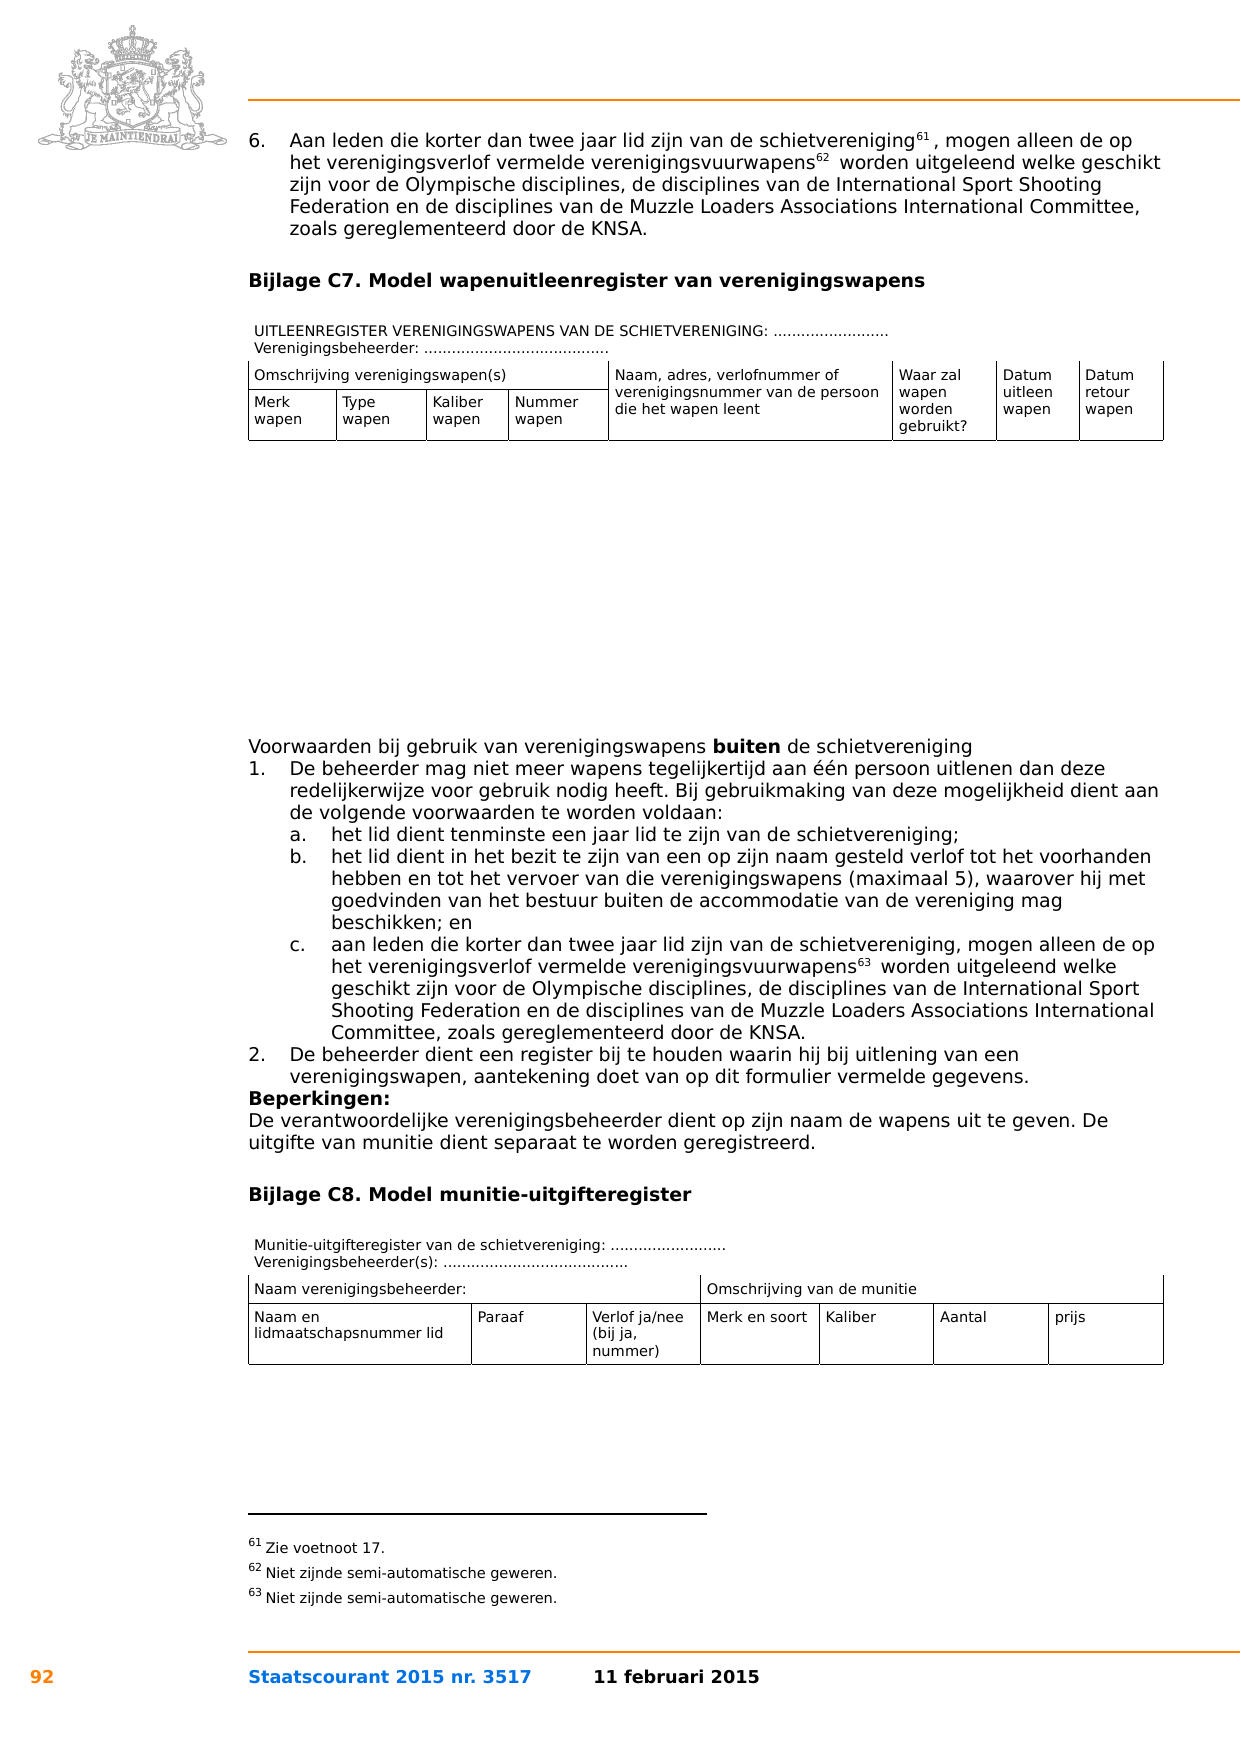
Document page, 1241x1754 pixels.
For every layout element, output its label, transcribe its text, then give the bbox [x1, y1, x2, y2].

table_cell [249, 495, 336, 522]
table_cell [609, 632, 892, 659]
subtitle Bijlage C8. Model munitie-uitgifteregister [248, 1184, 1163, 1206]
table_cell [249, 468, 336, 494]
table_cell [1080, 523, 1163, 549]
subtitle Bijlage C7. Model wapenuitleenregister van verenigingswapens [248, 270, 1163, 292]
table_cell [997, 441, 1079, 467]
table_cell [609, 605, 892, 631]
table_cell [1080, 495, 1163, 522]
table_cell [249, 687, 336, 713]
text 6. Aan leden die korter dan twee jaar lid zijn van de schietvereniging, mogen alleen de op het verenigingsverlof vermelde verenigingsvuurwapens worden uitgeleend welke geschikt zijn voor de Olympische disciplines, de disciplines van de International Sport Shooting Federation en de disciplines van de Muzzle Loaders Associations International Committee, zoals gereglementeerd door de KNSA. [248, 130, 1163, 240]
table_cell [1080, 441, 1163, 467]
table_cell Omschrijving verenigingswapen(s) [249, 362, 608, 388]
table_cell [934, 1365, 1048, 1391]
table_cell [587, 1447, 700, 1474]
table_cell [934, 1447, 1048, 1474]
table_cell Waar zal wapen worden gebruikt? [893, 362, 996, 439]
table_cell [893, 605, 996, 631]
table_cell Datum retour wapen [1080, 362, 1163, 439]
table_cell Omschrijving van de munitie [701, 1276, 1163, 1303]
table_cell [587, 1365, 700, 1391]
table_cell [1080, 605, 1163, 631]
table_cell [249, 523, 336, 549]
table_cell Datum uitleen wapen [997, 362, 1079, 439]
table_cell [509, 550, 608, 576]
table_cell [472, 1393, 586, 1419]
table_cell [893, 468, 996, 494]
text Beperkingen: [248, 1088, 1163, 1110]
table_cell [587, 1420, 700, 1446]
table_cell [337, 632, 426, 659]
table_cell [509, 605, 608, 631]
table_cell [249, 550, 336, 576]
table_cell [249, 660, 336, 686]
table_cell prijs [1049, 1304, 1163, 1364]
table_cell [609, 578, 892, 604]
text c. aan leden die korter dan twee jaar lid zijn van de schietvereniging, mogen alleen de op het verenigingsverlof vermelde verenigingsvuurwapens worden uitgeleend welke geschikt zijn voor de Olympische disciplines, de disciplines van de International Sport Shooting Federation en de disciplines van de Muzzle Loaders Associations International Committee, zoals gereglementeerd door de KNSA. [289, 934, 1163, 1044]
table_cell [893, 660, 996, 686]
table_cell [1080, 550, 1163, 576]
table_cell [609, 550, 892, 576]
table_cell [997, 605, 1079, 631]
table_cell [1049, 1393, 1163, 1419]
table_cell [249, 1393, 471, 1419]
table_cell Naam en lidmaatschapsnummer lid [249, 1304, 471, 1364]
table_cell [249, 605, 336, 631]
table_cell [337, 441, 426, 467]
table_cell [337, 468, 426, 494]
table_cell [587, 1393, 700, 1419]
table_cell Merk en soort [701, 1304, 819, 1364]
table_cell [934, 1393, 1048, 1419]
text a. het lid dient tenminste een jaar lid te zijn van de schietvereniging; [289, 824, 1163, 846]
table_cell [997, 687, 1079, 713]
table_cell [337, 605, 426, 631]
table_cell [509, 578, 608, 604]
table_cell [427, 550, 508, 576]
table_cell [997, 578, 1079, 604]
table_cell Type wapen [337, 390, 426, 439]
table_cell [934, 1420, 1048, 1446]
table_cell [997, 660, 1079, 686]
table_cell [609, 660, 892, 686]
table_cell [337, 660, 426, 686]
table_cell [701, 1393, 819, 1419]
table_cell [249, 1365, 471, 1391]
table_cell [427, 495, 508, 522]
table_cell Nummer wapen [509, 390, 608, 439]
table_cell [997, 523, 1079, 549]
text Niet zijnde semi-automatische geweren. [248, 1586, 1163, 1608]
table_cell Naam, adres, verlofnummer of verenigingsnummer van de persoon die het wapen leent [609, 362, 892, 439]
table_cell [1049, 1365, 1163, 1391]
text Voorwaarden bij gebruik van verenigingswapens buiten de schietvereniging [248, 736, 1163, 758]
table_cell [509, 495, 608, 522]
table_cell [609, 687, 892, 713]
table_header Munitie-uitgifteregister van de schietvereniging: ......................... Verenigingsbeheerder(s): ........................................ [249, 1232, 1163, 1275]
table_cell [1049, 1420, 1163, 1446]
table_cell [427, 523, 508, 549]
table_cell [609, 441, 892, 467]
table_cell [1080, 660, 1163, 686]
table_cell [997, 468, 1079, 494]
table_cell [609, 468, 892, 494]
text Niet zijnde semi-automatische geweren. [248, 1561, 1163, 1583]
table_cell [337, 550, 426, 576]
table_cell [1080, 578, 1163, 604]
table_cell Aantal [934, 1304, 1048, 1364]
table_cell [427, 605, 508, 631]
table_cell [427, 441, 508, 467]
table_cell [997, 632, 1079, 659]
table_cell [1080, 468, 1163, 494]
table_cell [249, 578, 336, 604]
table_cell [337, 687, 426, 713]
text De verantwoordelijke verenigingsbeheerder dient op zijn naam de wapens uit te geven. De uitgifte van munitie dient separaat te worden geregistreerd. [248, 1110, 1163, 1154]
table_cell [509, 632, 608, 659]
table_cell [997, 550, 1079, 576]
table_cell [609, 523, 892, 549]
table_cell [472, 1447, 586, 1474]
table_cell [820, 1447, 933, 1474]
table_cell [893, 578, 996, 604]
text Zie voetnoot 17. [248, 1536, 1163, 1558]
table_cell [509, 660, 608, 686]
table_cell [337, 495, 426, 522]
table_cell [427, 660, 508, 686]
table_cell [509, 468, 608, 494]
table_cell [472, 1365, 586, 1391]
table_cell Kaliber [820, 1304, 933, 1364]
table_cell Paraaf [472, 1304, 586, 1364]
table_cell [820, 1420, 933, 1446]
table_cell Naam verenigingsbeheerder: [249, 1276, 700, 1303]
table_cell [893, 495, 996, 522]
table_cell [427, 468, 508, 494]
table_cell [893, 632, 996, 659]
table_cell [701, 1447, 819, 1474]
table_cell [701, 1365, 819, 1391]
table_cell [509, 441, 608, 467]
text b. het lid dient in het bezit te zijn van een op zijn naam gesteld verlof tot het voorhanden hebben en tot het vervoer van die verenigingswapens (maximaal 5), waarover hij met goedvinden van het bestuur buiten de accommodatie van de vereniging mag beschikken; en [289, 846, 1163, 934]
text 2. De beheerder dient een register bij te houden waarin hij bij uitlening van een verenigingswapen, aantekening doet van op dit formulier vermelde gegevens. [248, 1044, 1163, 1088]
table_cell Merk wapen [249, 390, 336, 439]
table_cell [427, 632, 508, 659]
table_cell [1049, 1447, 1163, 1474]
table_cell [893, 550, 996, 576]
table_cell [427, 578, 508, 604]
table_cell [820, 1365, 933, 1391]
table_cell [893, 523, 996, 549]
table_cell [249, 1420, 471, 1446]
table_cell [893, 687, 996, 713]
table_cell [1080, 687, 1163, 713]
table_cell [509, 523, 608, 549]
table_cell [893, 441, 996, 467]
table_cell [820, 1393, 933, 1419]
table_cell [249, 441, 336, 467]
table_cell [427, 687, 508, 713]
table_cell Verlof ja/nee (bij ja, nummer) [587, 1304, 700, 1364]
table_header UITLEENREGISTER VERENIGINGSWAPENS VAN DE SCHIETVERENIGING: ......................... Verenigingsbeheerder: ........................................ [249, 318, 1163, 361]
table_cell [249, 632, 336, 659]
table_cell [701, 1420, 819, 1446]
table_cell [337, 578, 426, 604]
table_cell [472, 1420, 586, 1446]
table_cell [249, 1447, 471, 1474]
table_cell [997, 495, 1079, 522]
table_cell [337, 523, 426, 549]
table_cell [609, 495, 892, 522]
text 1. De beheerder mag niet meer wapens tegelijkertijd aan één persoon uitlenen dan deze redelijkerwijze voor gebruik nodig heeft. Bij gebruikmaking van deze mogelijkheid dient aan de volgende voorwaarden te worden voldaan: [248, 758, 1163, 824]
table_cell [509, 687, 608, 713]
table_cell [1080, 632, 1163, 659]
table_cell Kaliber wapen [427, 390, 508, 439]
picture [38, 25, 227, 150]
